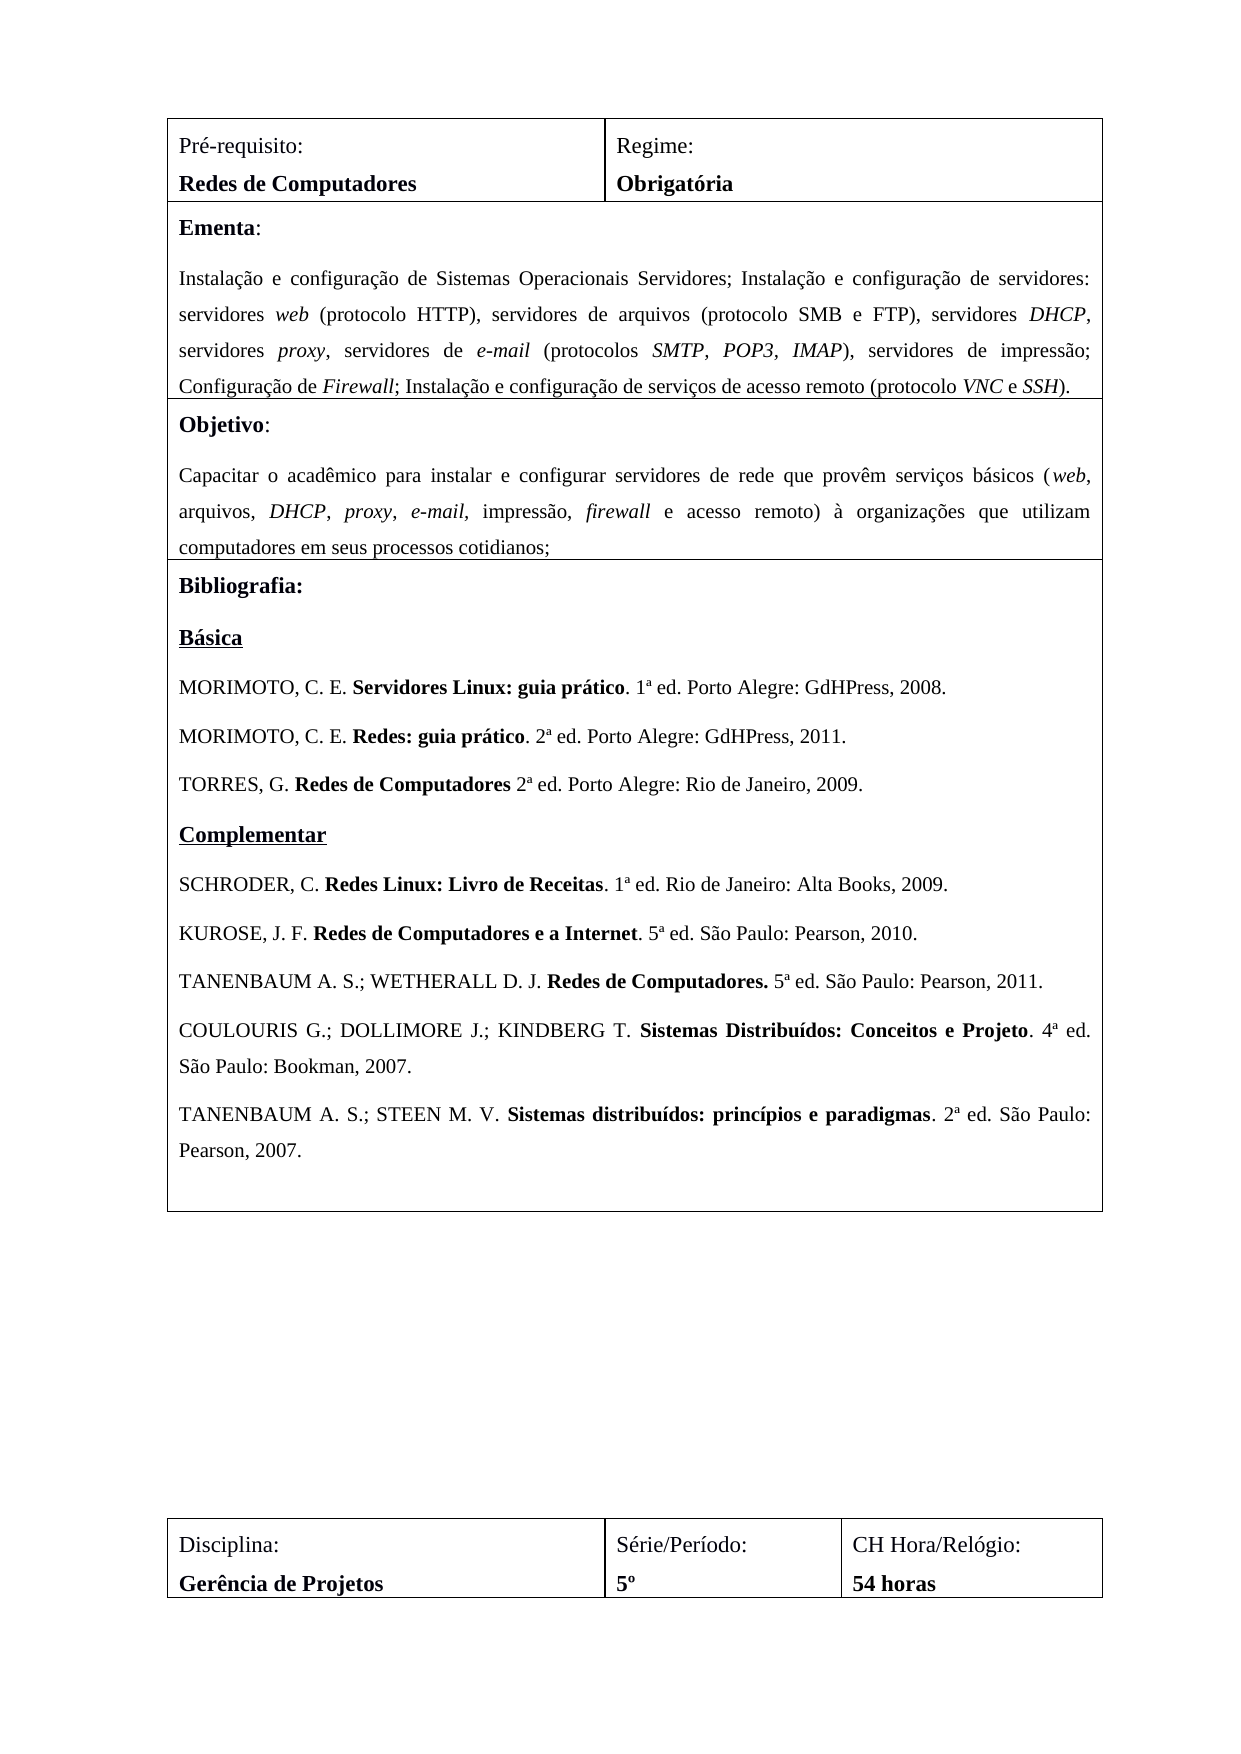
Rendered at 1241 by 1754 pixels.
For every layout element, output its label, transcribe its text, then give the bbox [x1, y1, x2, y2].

table_cell Pré-requisito: Redes de Computadores [168, 119, 604, 201]
table_cell Ementa: Instalação e configuração de Sistemas Operacionais Servidores; Instalação e configuração de servidores: servidores web (protocolo HTTP), servidores de arquivos (protocolo SMB e FTP), servidores DHCP, servidores proxy, servidores de e-mail (protocolos SMTP, POP3, IMAP), servidores de impressão; Configuração de Firewall; Instalação e configuração de serviços de acesso remoto (protocolo VNC e SSH). [168, 202, 1102, 398]
table_header CH Hora/Relógio: 54 horas [842, 1519, 1102, 1597]
table_cell Objetivo: Capacitar o acadêmico para instalar e configurar servidores de rede que provêm serviços básicos (web, arquivos, DHCP, proxy, e-mail, impressão, firewall e acesso remoto) à organizações que utilizam computadores em seus processos cotidianos; [168, 399, 1102, 559]
table_cell Regime: Obrigatória [606, 119, 1102, 201]
table_header Série/Período: 5º [606, 1519, 841, 1597]
table_header Disciplina: Gerência de Projetos [168, 1519, 604, 1597]
table_cell Bibliografia: Básica MORIMOTO, C. E. Servidores Linux: guia prático. 1ª ed. Porto Alegre: GdHPress, 2008. MORIMOTO, C. E. Redes: guia prático. 2ª ed. Porto Alegre: GdHPress, 2011. TORRES, G. Redes de Computadores 2ª ed. Porto Alegre: Rio de Janeiro, 2009. Complementar SCHRODER, C. Redes Linux: Livro de Receitas. 1ª ed. Rio de Janeiro: Alta Books, 2009. KUROSE, J. F. Redes de Computadores e a Internet. 5ª ed. São Paulo: Pearson, 2010. TANENBAUM A. S.; WETHERALL D. J. Redes de Computadores. 5ª ed. São Paulo: Pearson, 2011. COULOURIS G.; DOLLIMORE J.; KINDBERG T. Sistemas Distribuídos: Conceitos e Projeto. 4ª ed. São Paulo: Bookman, 2007. TANENBAUM A. S.; STEEN M. V. Sistemas distribuídos: princípios e paradigmas. 2ª ed. São Paulo: Pearson, 2007. [168, 560, 1102, 1211]
